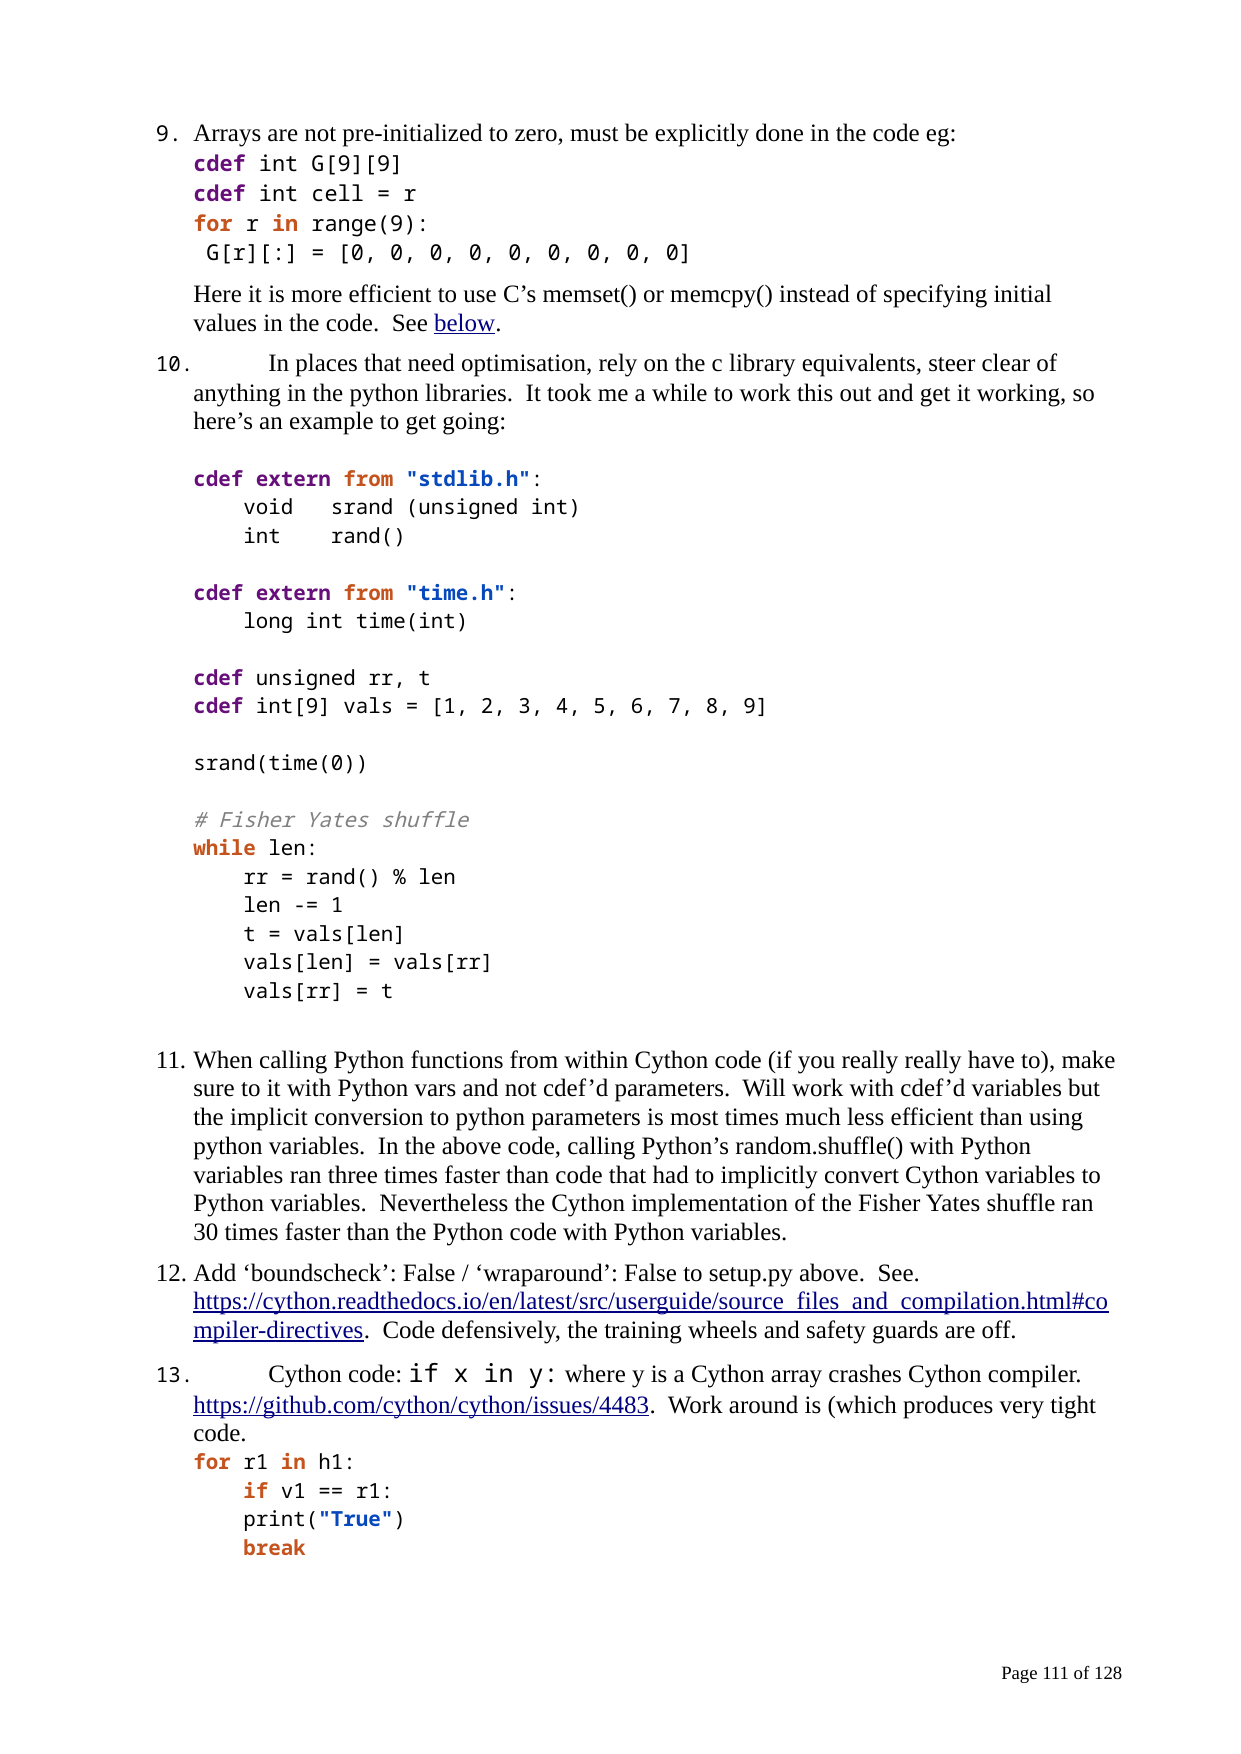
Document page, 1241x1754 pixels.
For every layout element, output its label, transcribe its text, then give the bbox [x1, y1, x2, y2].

list Cython code: if x in y: where y is a Cython array crashes Cython compiler. https://github.com/cython/cython/issues/4483. Work around is (which produces very tight code. for r1 in h1: if v1 == r1: print("True") break [156, 1356, 1122, 1561]
list Here it is more efficient to use C’s memset() or memcpy() instead of specifying initial values in the code. See below. [156, 279, 1122, 336]
list When calling Python functions from within Cython code (if you really really have to), make sure to it with Python vars and not cdef’d parameters. Will work with cdef’d variables but the implicit conversion to python parameters is most times much less efficient than using python variables. In the above code, calling Python’s random.shuffle() with Python variables ran three times faster than code that had to implicitly convert Cython variables to Python variables. Nevertheless the Cython implementation of the Fisher Yates shuffle ran 30 times faster than the Python code with Python variables. [156, 1045, 1122, 1246]
list In places that need optimisation, rely on the c library equivalents, steer clear of anything in the python libraries. It took me a while to work this out and get it working, so here’s an example to get going: cdef extern from "stdlib.h": void srand (unsigned int) int rand() cdef extern from "time.h": long int time(int) cdef unsigned rr, t cdef int[9] vals = [1, 2, 3, 4, 5, 6, 7, 8, 9] srand(time(0)) # Fisher Yates shuffle while len: rr = rand() % len len -= 1 t = vals[len] vals[len] = vals[rr] vals[rr] = t [156, 348, 1122, 1033]
list Arrays are not pre-initialized to zero, must be explicitly done in the code eg: cdef int G[9][9] cdef int cell = r for r in range(9): G[r][:] = [0, 0, 0, 0, 0, 0, 0, 0, 0] [156, 118, 1122, 267]
list Add ‘boundscheck’: False / ‘wraparound’: False to setup.py above. See. https://cython.readthedocs.io/en/latest/src/userguide/source_files_and_compilation.html#compiler-directives. Code defensively, the training wheels and safety guards are off. [156, 1258, 1122, 1344]
